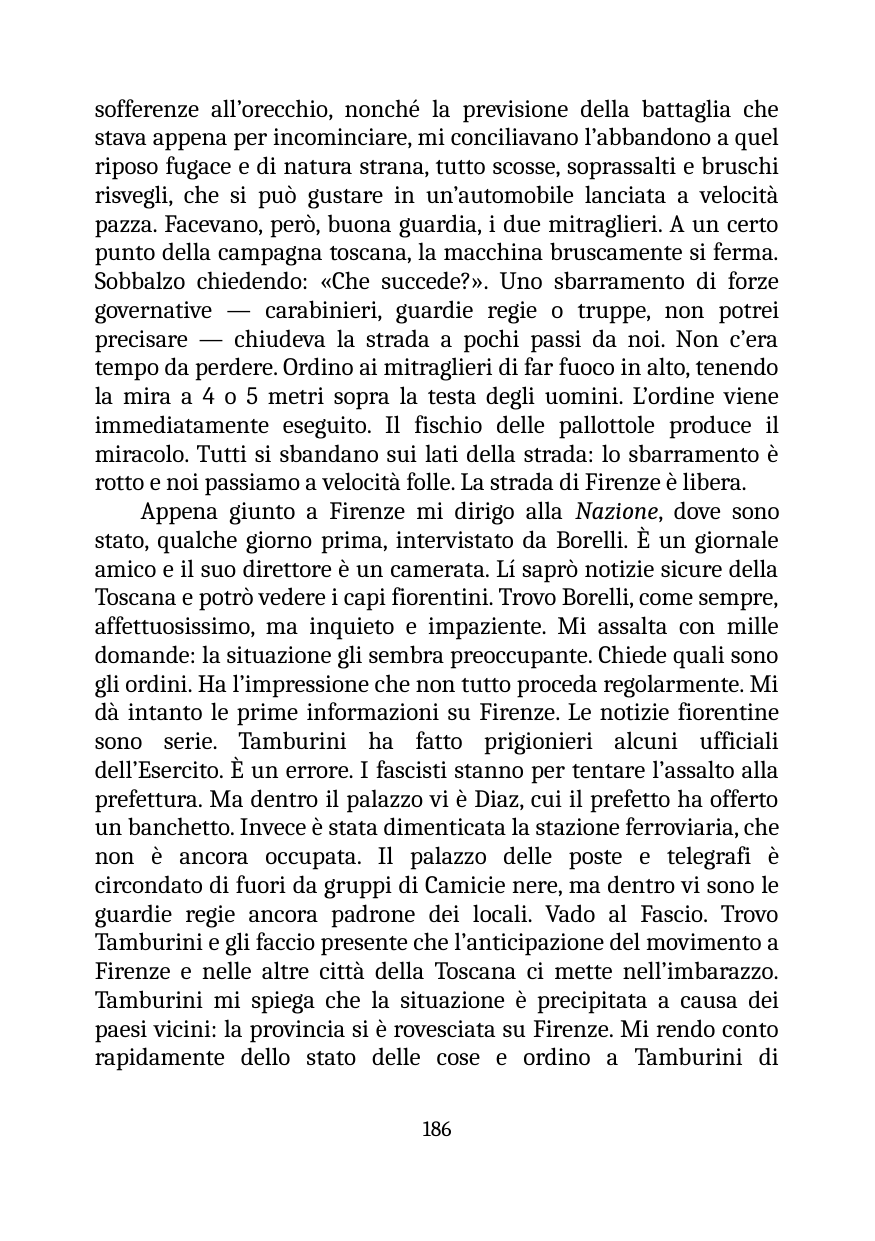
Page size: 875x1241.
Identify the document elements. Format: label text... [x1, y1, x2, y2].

text sofferenze all’orecchio, nonché la previsione della battaglia che stava appena per incominciare, mi conciliavano l’abbandono a quel riposo fugace e di natura strana, tutto scosse, soprassalti e bruschi risvegli, che si può gustare in un’automobile lanciata a velocità pazza. Facevano, però, buona guardia, i due mitraglieri. A un certo punto della campagna toscana, la macchina bruscamente si ferma. Sobbalzo chiedendo: «Che succede?». Uno sbarramento di forze governative — carabinieri, guardie regie o truppe, non potrei precisare — chiudeva la strada a pochi passi da noi. Non c’era tempo da perdere. Ordino ai mitraglieri di far fuoco in alto, tenendo la mira a 4 o 5 metri sopra la testa degli uomini. L’ordine viene immediatamente eseguito. Il fischio delle pallottole produce il miracolo. Tutti si sbandano sui lati della strada: lo sbarramento è rotto e noi passiamo a velocità folle. La strada di Firenze è libera. [94, 94, 779, 497]
text Appena giunto a Firenze mi dirigo alla Nazione, dove sono stato, qualche giorno prima, intervistato da Borelli. È un giornale amico e il suo direttore è un camerata. Lí saprò notizie sicure della Toscana e potrò vedere i capi fiorentini. Trovo Borelli, come sempre, affettuosissimo, ma inquieto e impaziente. Mi assalta con mille domande: la situazione gli sembra preoccupante. Chiede quali sono gli ordini. Ha l’impressione che non tutto proceda regolarmente. Mi dà intanto le prime informazioni su Firenze. Le notizie fiorentine sono serie. Tamburini ha fatto prigionieri alcuni ufficiali dell’Esercito. È un errore. I fascisti stanno per tentare l’assalto alla prefettura. Ma dentro il palazzo vi è Diaz, cui il prefetto ha offerto un banchetto. Invece è stata dimenticata la stazione ferroviaria, che non è ancora occupata. Il palazzo delle poste e telegrafi è circondato di fuori da gruppi di Camicie nere, ma dentro vi sono le guardie regie ancora padrone dei locali. Vado al Fascio. Trovo Tamburini e gli faccio presente che l’anticipazione del movimento a Firenze e nelle altre città della Toscana ci mette nell’imbarazzo. Tamburini mi spiega che la situazione è precipitata a causa dei paesi vicini: la provincia si è rovesciata su Firenze. Mi rendo conto rapidamente dello stato delle cose e ordino a Tamburini di [94, 497, 779, 1072]
